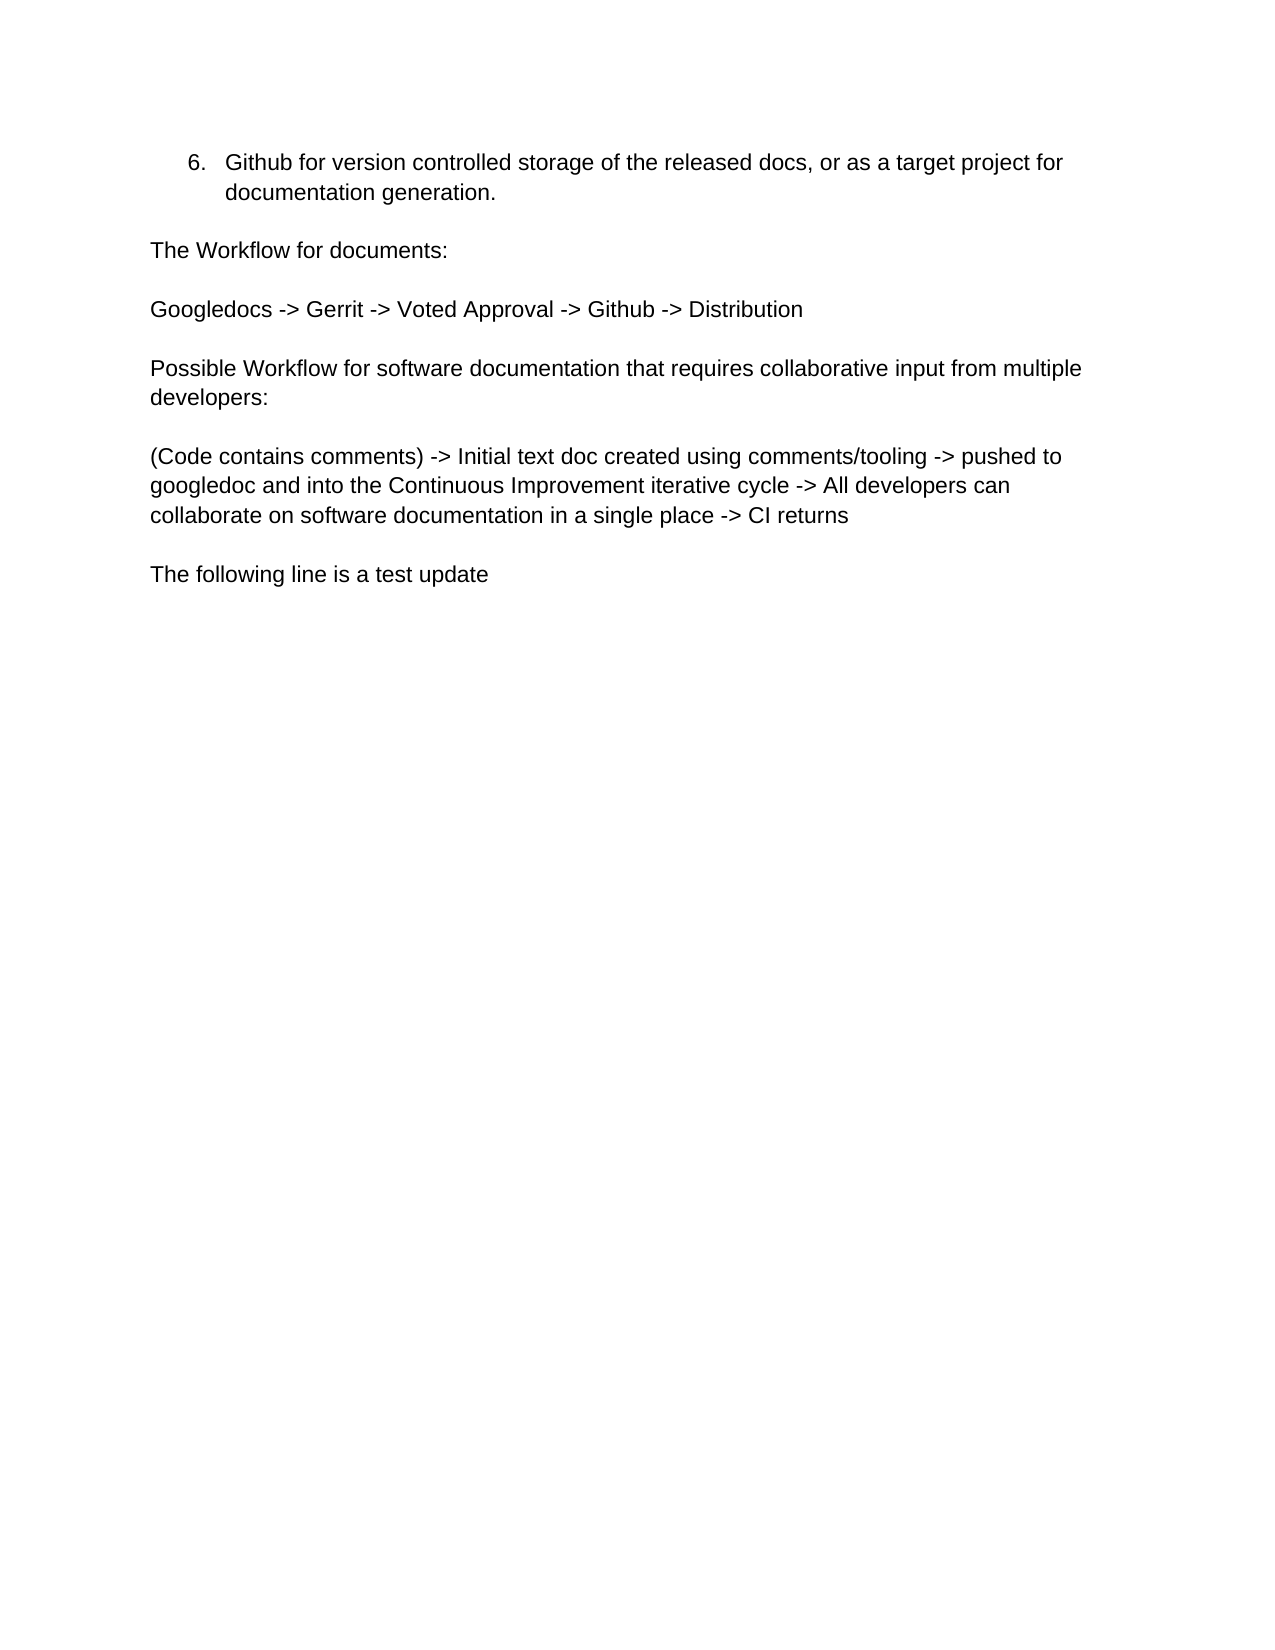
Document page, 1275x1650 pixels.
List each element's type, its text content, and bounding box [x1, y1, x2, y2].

text (Code contains comments) -> Initial text doc created using comments/tooling -> pushed to googledoc and into the Continuous Improvement iterative cycle -> All developers can collaborate on software documentation in a single place -> CI returns [150, 444, 1125, 528]
list Github for version controlled storage of the released docs, or as a target project for documentation generation. [187, 150, 1125, 205]
text The Workflow for documents: [150, 238, 1125, 264]
text The following line is a test update [150, 561, 1125, 587]
text Possible Workflow for software documentation that requires collaborative input from multiple developers: [150, 356, 1125, 411]
text Googledocs -> Gerrit -> Voted Approval -> Github -> Distribution [150, 297, 1125, 322]
